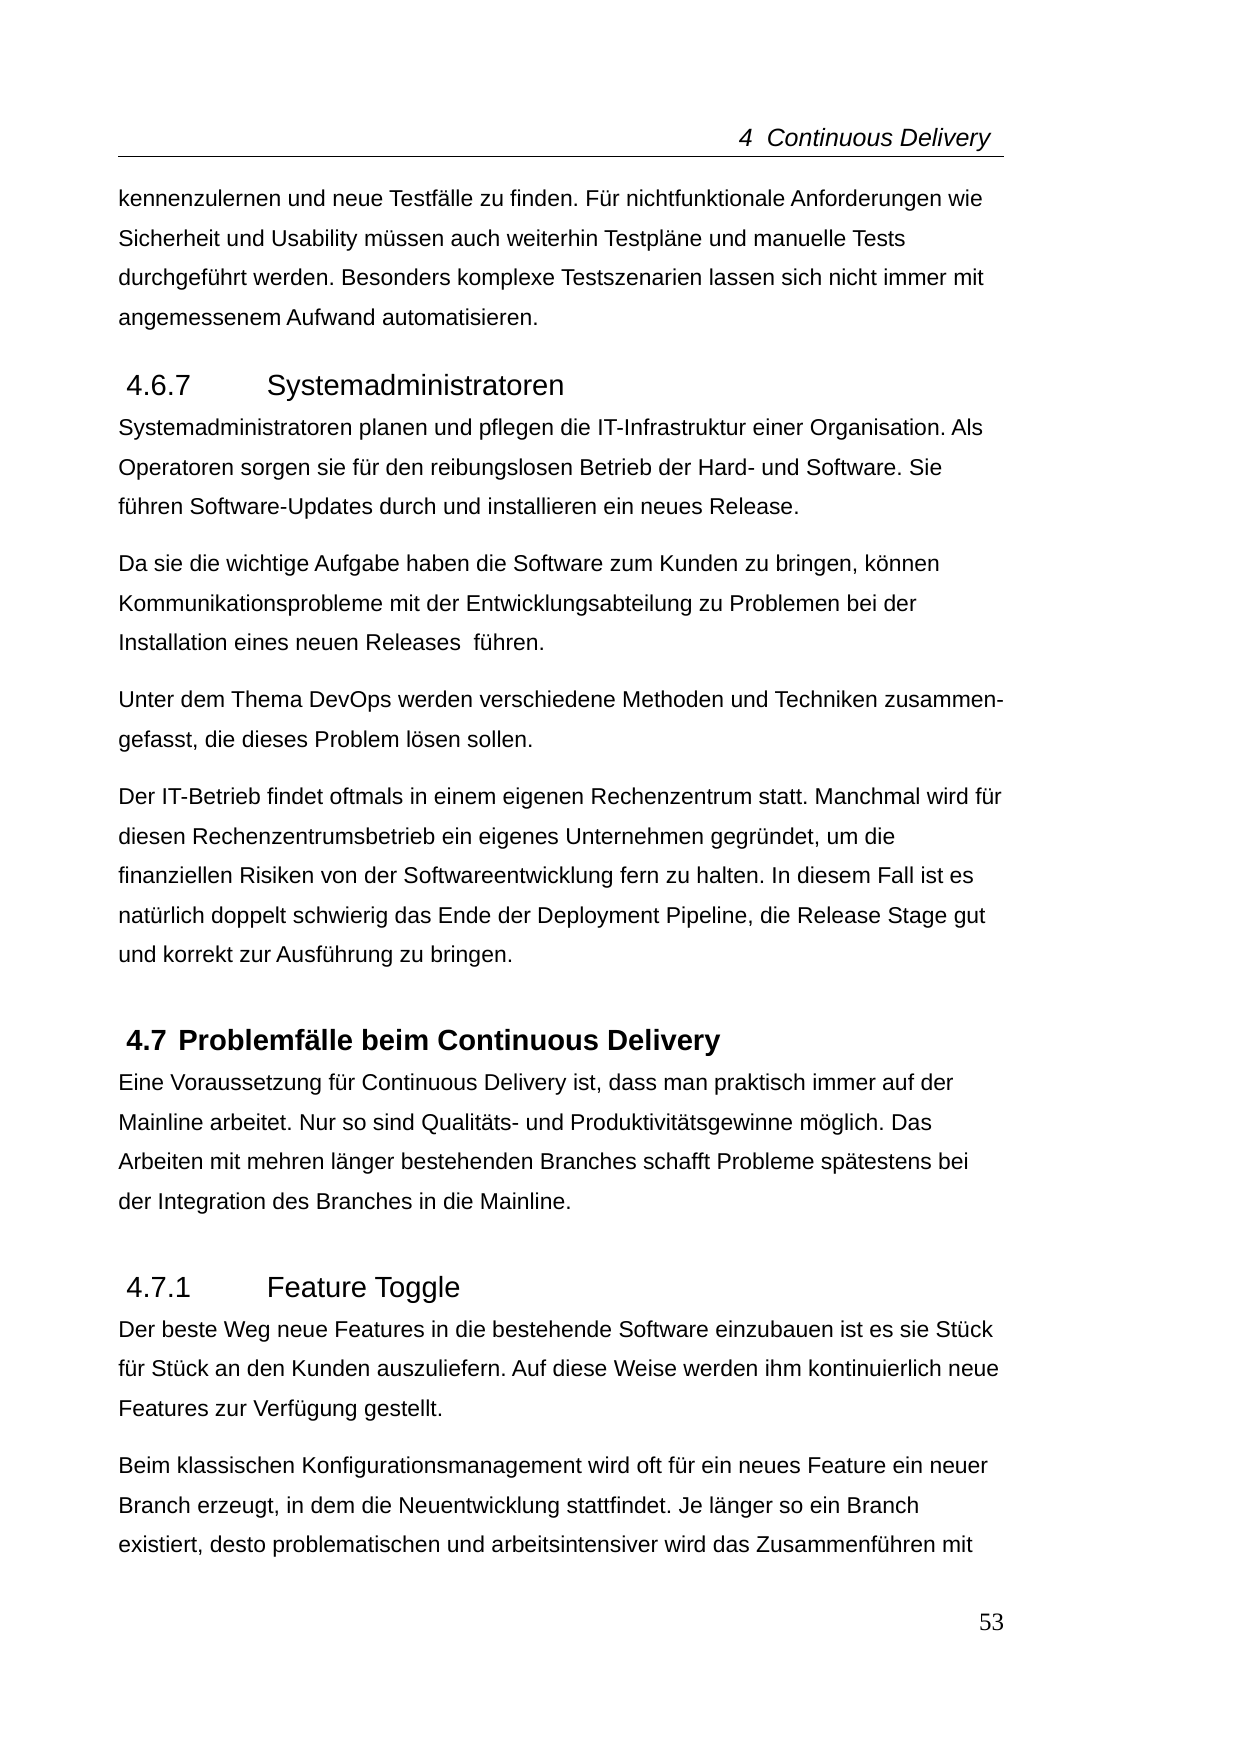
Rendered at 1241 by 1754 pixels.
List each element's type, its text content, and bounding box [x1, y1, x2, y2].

text Systemadministratoren planen und pflegen die IT-Infrastruktur einer Organisation. Als Operatoren sorgen sie für den reibungslosen Betrieb der Hard- und Software. Sie führen Software-Updates durch und installieren ein neues Release. [118, 414, 1004, 519]
subtitle Problemfälle beim Continuous Delivery [118, 1023, 1004, 1057]
text Der IT-Betrieb findet oftmals in einem eigenen Rechenzentrum statt. Manchmal wird für diesen Rechenzentrumsbetrieb ein eigenes Unternehmen gegründet, um die finanziellen Risiken von der Softwareentwicklung fern zu halten. In diesem Fall ist es natürlich doppelt schwierig das Ende der Deployment Pipeline, die Release Stage gut und korrekt zur Ausführung zu bringen. [118, 783, 1004, 967]
text Beim klassischen Konfigurationsmanagement wird oft für ein neues Feature ein neuer Branch erzeugt, in dem die Neuentwicklung stattfindet. Je länger so ein Branch existiert, desto problematischen und arbeitsintensiver wird das Zusammenführen mit [118, 1452, 1004, 1557]
text Unter dem Thema DevOps werden verschiedene Methoden und Techniken zusammen-gefasst, die dieses Problem lösen sollen. [118, 686, 1004, 752]
subtitle Feature Toggle [118, 1270, 1004, 1303]
text Der beste Weg neue Features in die bestehende Software einzubauen ist es sie Stück für Stück an den Kunden auszuliefern. Auf diese Weise werden ihm kontinuierlich neue Features zur Verfügung gestellt. [118, 1316, 1004, 1421]
text Eine Voraussetzung für Continuous Delivery ist, dass man praktisch immer auf der Mainline arbeitet. Nur so sind Qualitäts- und Produktivitätsgewinne möglich. Das Arbeiten mit mehren länger bestehenden Branches schafft Probleme spätestens bei der Integration des Branches in die Mainline. [118, 1069, 1004, 1214]
text kennenzulernen und neue Testfälle zu finden. Für nichtfunktionale Anforderungen wie Sicherheit und Usability müssen auch weiterhin Testpläne und manuelle Tests durchgeführt werden. Besonders komplexe Testszenarien lassen sich nicht immer mit angemessenem Aufwand automatisieren. [118, 185, 1004, 330]
subtitle Systemadministratoren [118, 368, 1004, 402]
text Da sie die wichtige Aufgabe haben die Software zum Kunden zu bringen, können Kommunikationsprobleme mit der Entwicklungsabteilung zu Problemen bei der Installation eines neuen Releases führen. [118, 550, 1004, 656]
